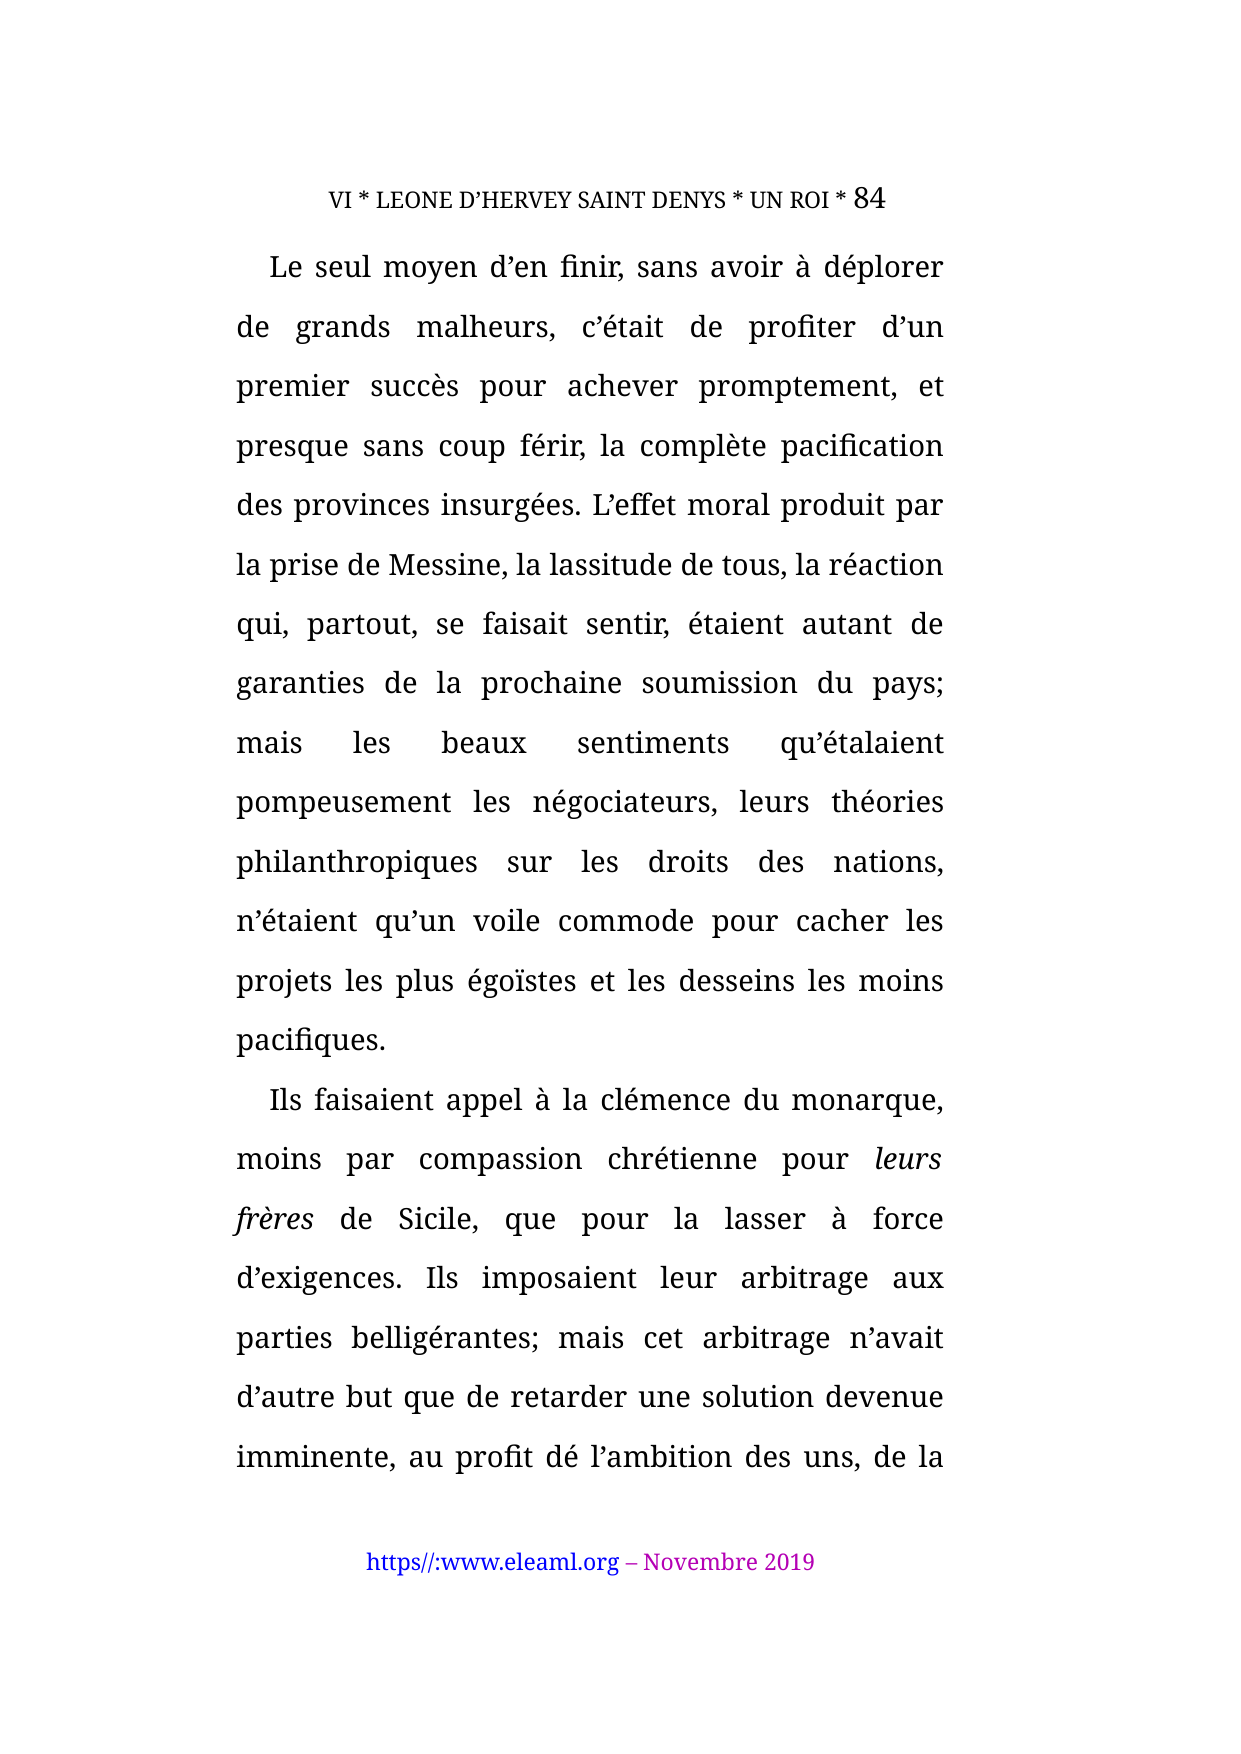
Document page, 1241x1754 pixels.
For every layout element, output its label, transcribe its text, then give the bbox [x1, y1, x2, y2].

text Ils faisaient appel à la clémence du monarque, moins par compassion chrétienne pour leurs frères de Sicile, que pour la lasser à force d’exigences. Ils imposaient leur arbitrage aux parties belligérantes; mais cet arbitrage n’avait d’autre but que de retarder une solution devenue imminente, au profit dé l’ambition des uns, de la [236, 1079, 945, 1476]
text Le seul moyen d’en finir, sans avoir à déplorer de grands malheurs, c’était de profiter d’un premier succès pour achever promptement, et presque sans coup férir, la complète pacification des provinces insurgées. L’effet moral produit par la prise de Messine, la lassitude de tous, la réaction qui, partout, se faisait sentir, étaient autant de garanties de la prochaine soumission du pays; mais les beaux sentiments qu’étalaient pompeusement les négociateurs, leurs théories philanthropiques sur les droits des nations, n’étaient qu’un voile commode pour cacher les projets les plus égoïstes et les desseins les moins pacifiques. [236, 246, 945, 1059]
